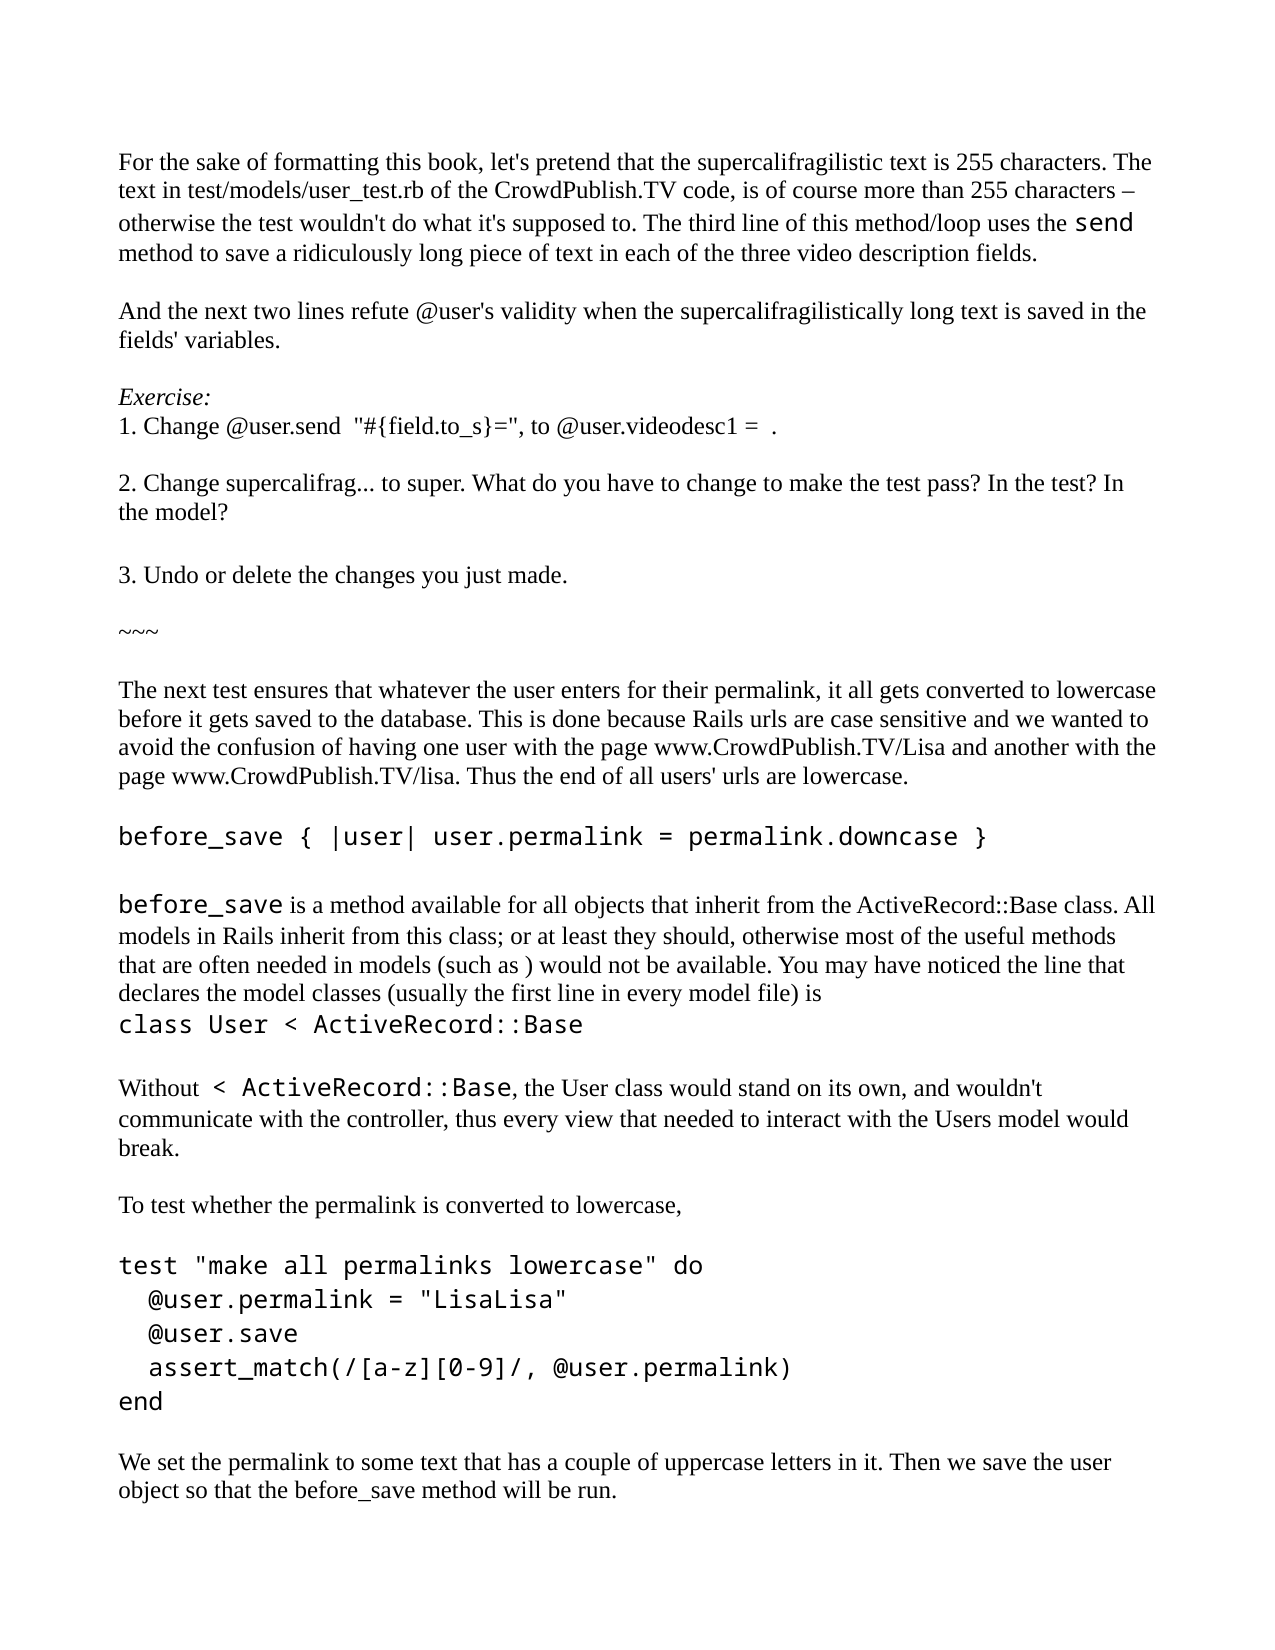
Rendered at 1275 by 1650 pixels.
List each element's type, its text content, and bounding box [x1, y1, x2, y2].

text @user.save [118, 1316, 1157, 1350]
text test "make all permalinks lowercase" do [118, 1248, 1157, 1282]
text And the next two lines refute @user's validity when the supercalifragilistically long text is saved in the fields' variables. [118, 296, 1157, 353]
text 2. Change supercalifrag... to super. What do you have to change to make the test pass? In the test? In the model? [118, 468, 1157, 526]
text The next test ensures that whatever the user enters for their permalink, it all gets converted to lowercase before it gets saved to the database. This is done because Rails urls are case sensitive and we wanted to avoid the confusion of having one user with the page www.CrowdPublish.TV/Lisa and another with the page www.CrowdPublish.TV/lisa. Thus the end of all users' urls are lowercase. [118, 675, 1157, 790]
text before_save is a method available for all objects that inherit from the ActiveRecord::Base class. All models in Rails inherit from this class; or at least they should, otherwise most of the useful methods that are often needed in models (such as ) would not be available. You may have noticed the line that declares the model classes (usually the first line in every model file) is [118, 887, 1157, 1007]
text 1. Change @user.send "#{field.to_s}=", to @user.videodesc1 = . [118, 411, 1157, 440]
text @user.permalink = "LisaLisa" [118, 1282, 1157, 1316]
text end [118, 1384, 1157, 1418]
text Without < ActiveRecord::Base, the User class would stand on its own, and wouldn't communicate with the controller, thus every view that needed to interact with the Users model would break. [118, 1070, 1157, 1162]
text ~~~ [118, 617, 1157, 646]
text We set the permalink to some text that has a couple of uppercase letters in it. Then we save the user object so that the before_save method will be run. [118, 1447, 1157, 1504]
text Exercise: [118, 382, 1157, 411]
text assert_match(/[a-z][0-9]/, @user.permalink) [118, 1350, 1157, 1384]
text class User < ActiveRecord::Base [118, 1007, 1157, 1041]
text before_save { |user| user.permalink = permalink.downcase } [118, 819, 1157, 853]
text To test whether the permalink is converted to lowercase, [118, 1190, 1157, 1219]
text For the sake of formatting this book, let's pretend that the supercalifragilistic text is 255 characters. The text in test/models/user_test.rb of the CrowdPublish.TV code, is of course more than 255 characters – otherwise the test wouldn't do what it's supposed to. The third line of this method/loop uses the send method to save a ridiculously long piece of text in each of the three video description fields. [118, 147, 1157, 267]
text 3. Undo or delete the changes you just made. [118, 560, 1157, 589]
